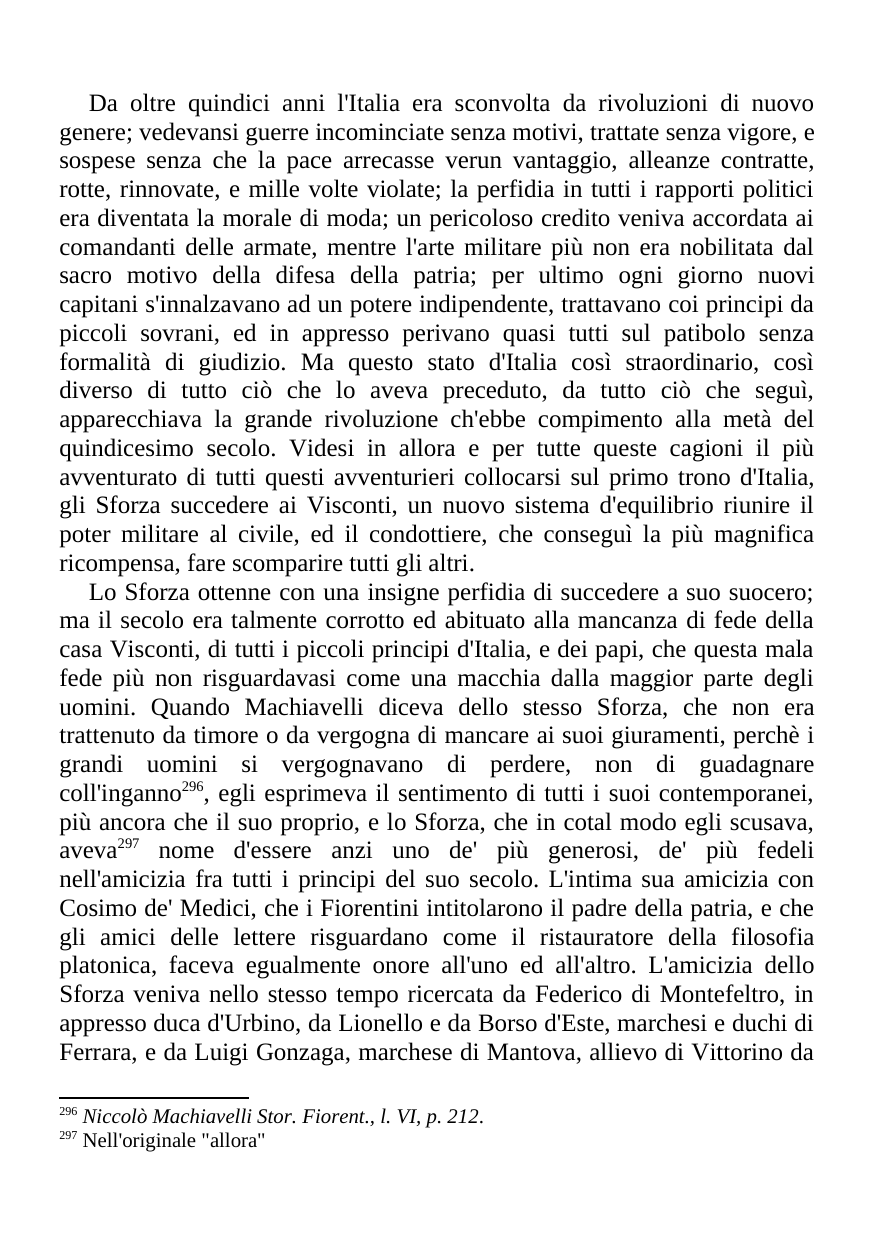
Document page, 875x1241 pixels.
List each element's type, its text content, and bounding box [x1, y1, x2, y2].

text Nell'originale "allora" [59, 1128, 815, 1152]
text Da oltre quindici anni l'Italia era sconvolta da rivoluzioni di nuovo genere; vedevansi guerre incominciate senza motivi, trattate senza vigore, e sospese senza che la pace arrecasse verun vantaggio, alleanze contratte, rotte, rinnovate, e mille volte violate; la perfidia in tutti i rapporti politici era diventata la morale di moda; un pericoloso credito veniva accordata ai comandanti delle armate, mentre l'arte militare più non era nobilitata dal sacro motivo della difesa della patria; per ultimo ogni giorno nuovi capitani s'innalzavano ad un potere indipendente, trattavano coi principi da piccoli sovrani, ed in appresso perivano quasi tutti sul patibolo senza formalità di giudizio. Ma questo stato d'Italia così straordinario, così diverso di tutto ciò che lo aveva preceduto, da tutto ciò che seguì, apparecchiava la grande rivoluzione ch'ebbe compimento alla metà del quindicesimo secolo. Videsi in allora e per tutte queste cagioni il più avventurato di tutti questi avventurieri collocarsi sul primo trono d'Italia, gli Sforza succedere ai Visconti, un nuovo sistema d'equilibrio riunire il poter militare al civile, ed il condottiere, che conseguì la più magnifica ricompensa, fare scomparire tutti gli altri. [59, 88, 815, 577]
text Niccolò Machiavelli Stor. Fiorent., l. VI, p. 212. [59, 1104, 815, 1128]
text Lo Sforza ottenne con una insigne perfidia di succedere a suo suocero; ma il secolo era talmente corrotto ed abituato alla mancanza di fede della casa Visconti, di tutti i piccoli principi d'Italia, e dei papi, che questa mala fede più non risguardavasi come una macchia dalla maggior parte degli uomini. Quando Machiavelli diceva dello stesso Sforza, che non era trattenuto da timore o da vergogna di mancare ai suoi giuramenti, perchè i grandi uomini si vergognavano di perdere, non di guadagnare coll'inganno, egli esprimeva il sentimento di tutti i suoi contemporanei, più ancora che il suo proprio, e lo Sforza, che in cotal modo egli scusava, aveva nome d'essere anzi uno de' più generosi, de' più fedeli nell'amicizia fra tutti i principi del suo secolo. L'intima sua amicizia con Cosimo de' Medici, che i Fiorentini intitolarono il padre della patria, e che gli amici delle lettere risguardano come il ristauratore della filosofia platonica, faceva egualmente onore all'uno ed all'altro. L'amicizia dello Sforza veniva nello stesso tempo ricercata da Federico di Montefeltro, in appresso duca d'Urbino, da Lionello e da Borso d'Este, marchesi e duchi di Ferrara, e da Luigi Gonzaga, marchese di Mantova, allievo di Vittorino da [59, 577, 815, 1065]
